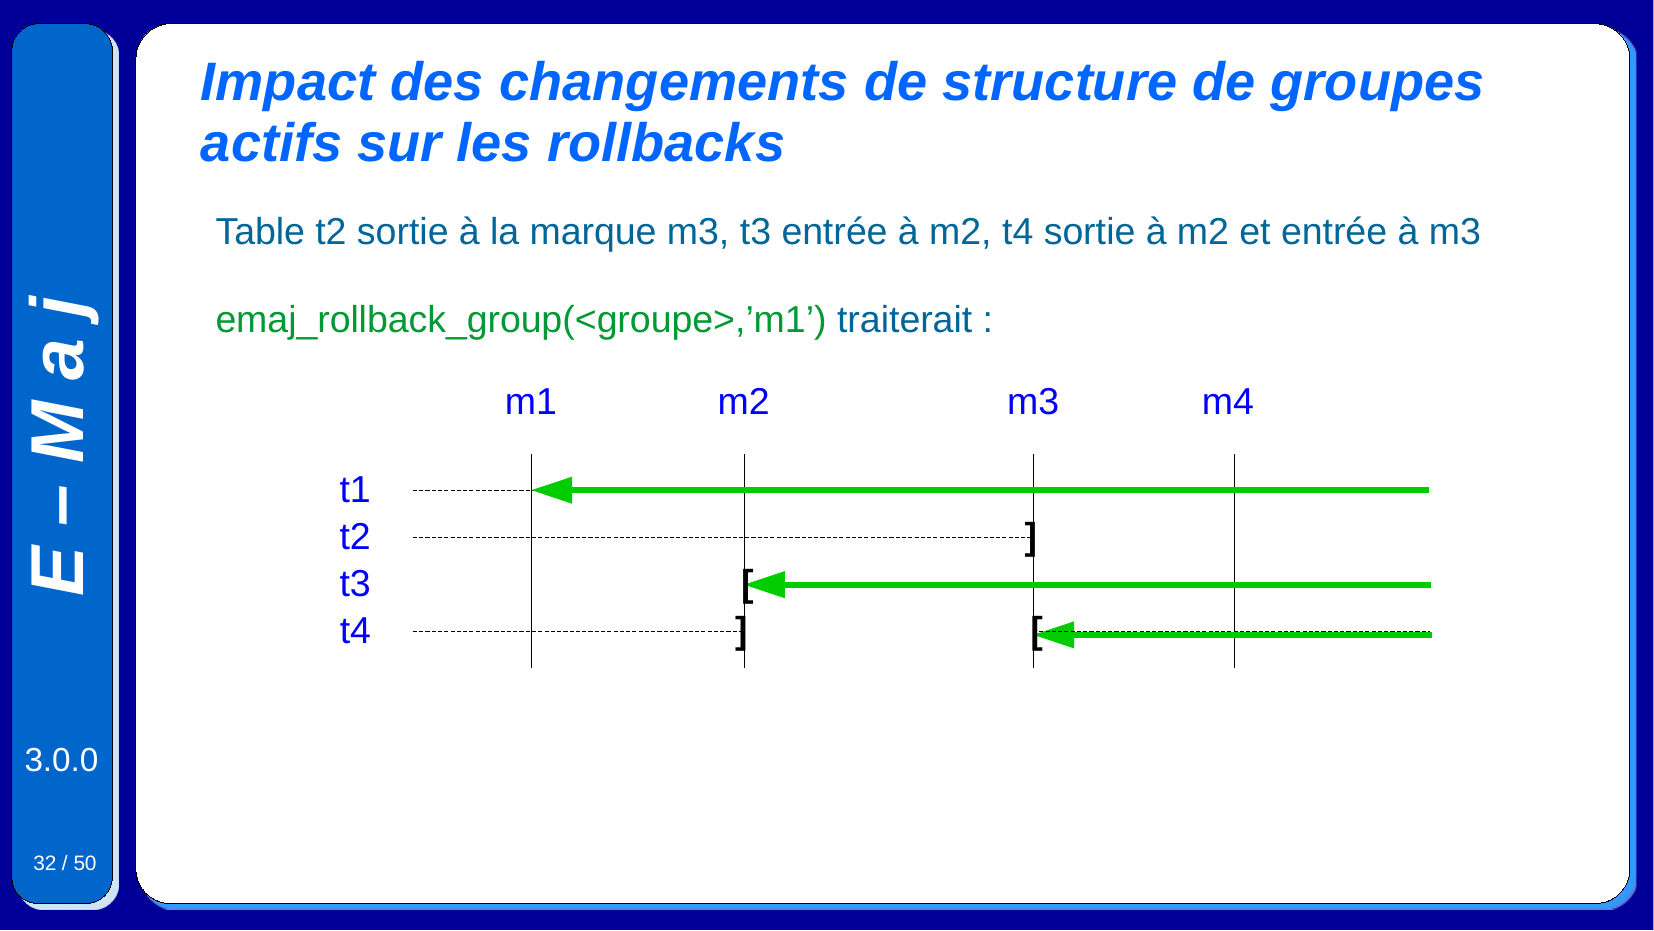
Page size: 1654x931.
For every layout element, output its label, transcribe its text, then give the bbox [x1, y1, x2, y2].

text_box m4 [1187, 373, 1269, 430]
text_box ] [720, 602, 763, 660]
text_box ] [1009, 507, 1053, 565]
text_box t4 [324, 602, 386, 660]
text_box emaj_rollback_group(<groupe>,’m1’) traiterait : [200, 291, 1009, 349]
text_box m2 [702, 373, 785, 430]
text_box Table t2 sortie à la marque m3, t3 entrée à m2, t4 sortie à m2 et entrée à m3 [200, 203, 1507, 260]
text_box m1 [490, 373, 572, 430]
text_box [ [726, 555, 769, 612]
text_box m3 [992, 373, 1074, 430]
text_box [ [1015, 602, 1058, 660]
text_box t2 [324, 507, 386, 555]
text_box t3 [324, 555, 386, 602]
text_box t1 [324, 460, 386, 507]
title Impact des changements de structure de groupes actifs sur les rollbacks [200, 34, 1575, 191]
